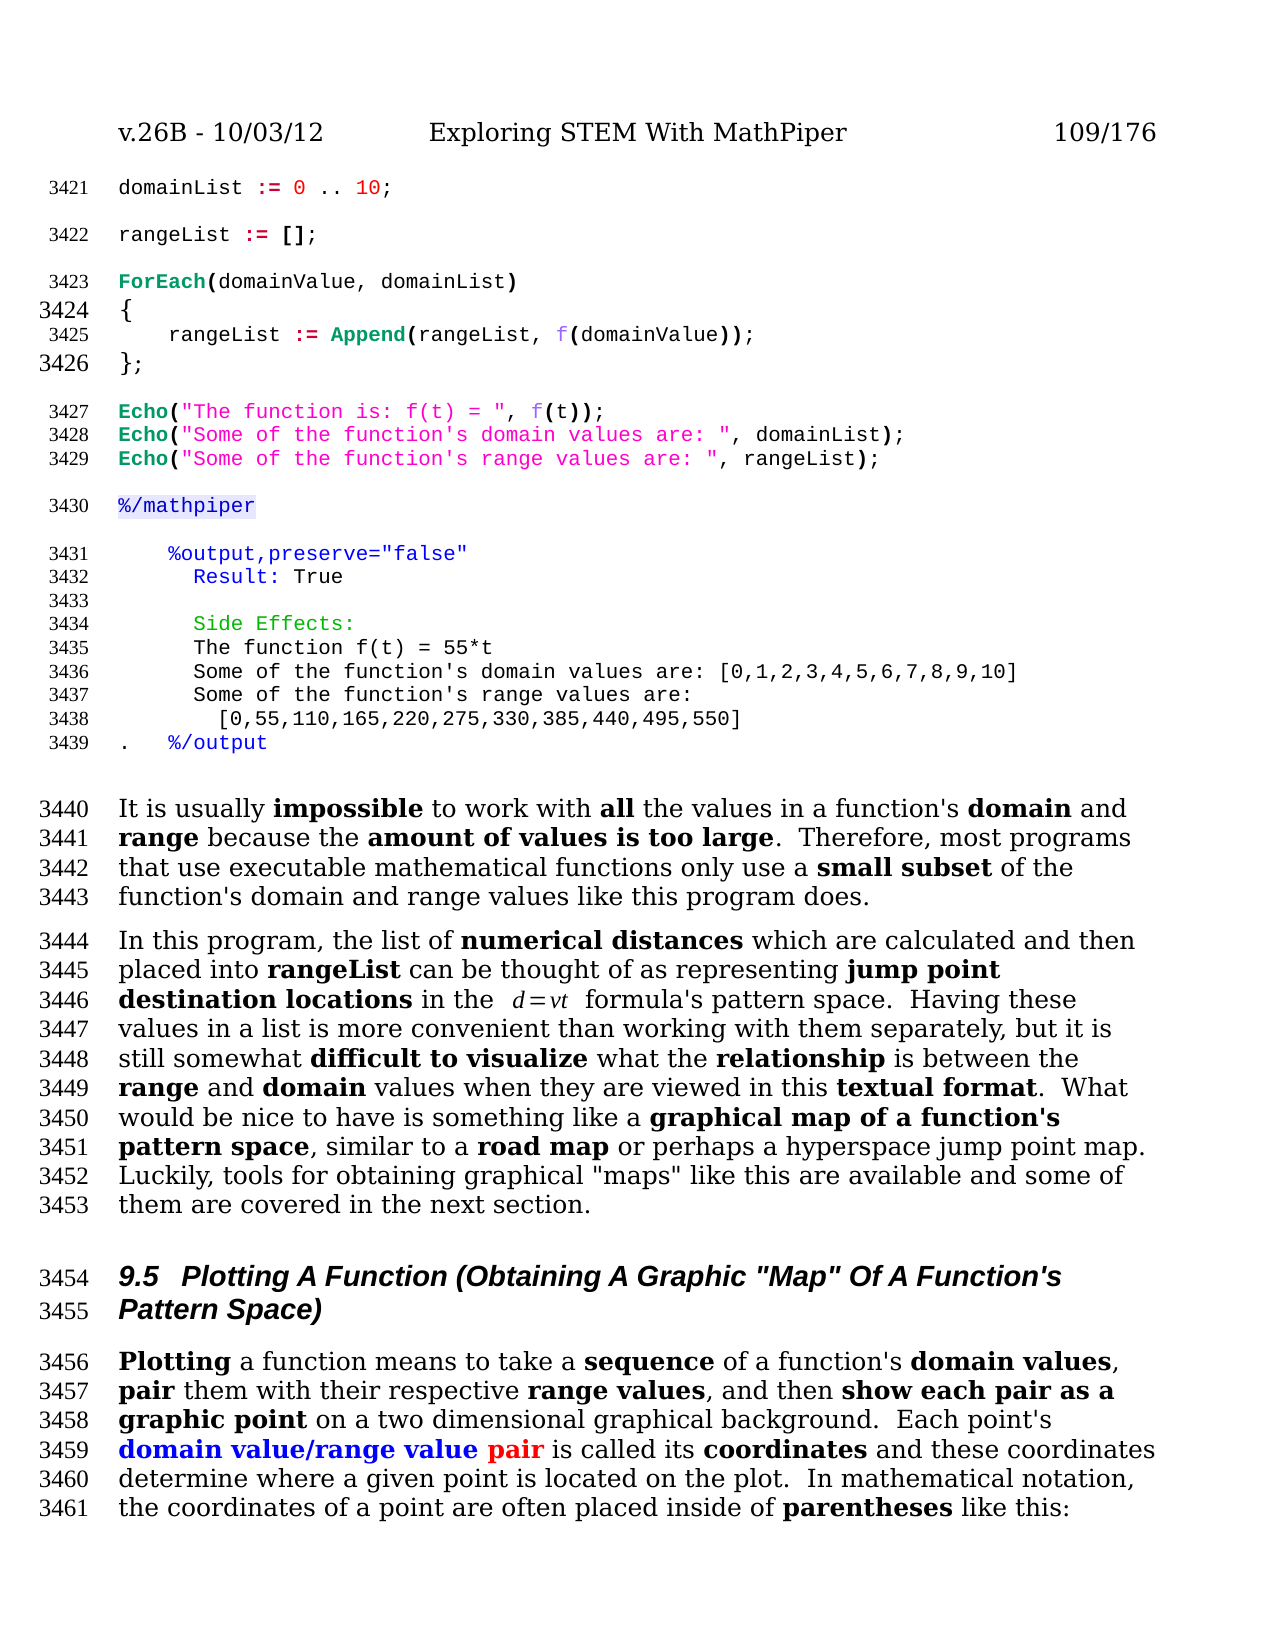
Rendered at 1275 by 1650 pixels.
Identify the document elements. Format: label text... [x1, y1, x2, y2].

text { [118, 295, 1157, 324]
text The function f(t) = 55*t [118, 637, 1157, 661]
text domainList := 0 .. 10; [118, 177, 1157, 200]
text Side Effects: [118, 613, 1157, 637]
text }; [118, 348, 1157, 377]
text Plotting a function means to take a sequence of a function's domain values, pair them with their respective range values, and then show each pair as a graphic point on a two dimensional graphical background. Each point's domain value/range value pair is called its coordinates and these coordinates determine where a given point is located on the plot. In mathematical notation, the coordinates of a point are often placed inside of parentheses like this: [118, 1347, 1157, 1523]
text It is usually impossible to work with all the values in a function's domain and range because the amount of values is too large. Therefore, most programs that use executable mathematical functions only use a small subset of the function's domain and range values like this program does. [118, 794, 1157, 911]
text Echo("Some of the function's range values are: ", rangeList); [118, 448, 1157, 472]
text rangeList := Append(rangeList, f(domainValue)); [118, 324, 1157, 348]
text %/mathpiper [118, 495, 1157, 519]
text rangeList := []; [118, 224, 1157, 248]
subtitle Plotting A Function (Obtaining A Graphic "Map" Of A Function's Pattern Space) [118, 1259, 1157, 1326]
text ForEach(domainValue, domainList) [118, 271, 1157, 295]
text Echo("The function is: f(t) = ", f(t)); [118, 401, 1157, 424]
text Some of the function's range values are: [118, 684, 1157, 708]
text In this program, the list of numerical distances which are calculated and then placed into rangeList can be thought of as representing jump point destination locations in theformula's pattern space. Having these values in a list is more convenient than working with them separately, but it is still somewhat difficult to visualize what the relationship is between the range and domain values when they are viewed in this textual format. What would be nice to have is something like a graphical map of a function's pattern space, similar to a road map or perhaps a hyperspace jump point map. Luckily, tools for obtaining graphical "maps" like this are available and some of them are covered in the next section. [118, 926, 1157, 1219]
text %output,preserve="false" [118, 542, 1157, 566]
text . %/output [118, 732, 1157, 755]
text Echo("Some of the function's domain values are: ", domainList); [118, 424, 1157, 448]
text [0,55,110,165,220,275,330,385,440,495,550] [118, 708, 1157, 732]
text Result: True [118, 566, 1157, 590]
text Some of the function's domain values are: [0,1,2,3,4,5,6,7,8,9,10] [118, 661, 1157, 684]
